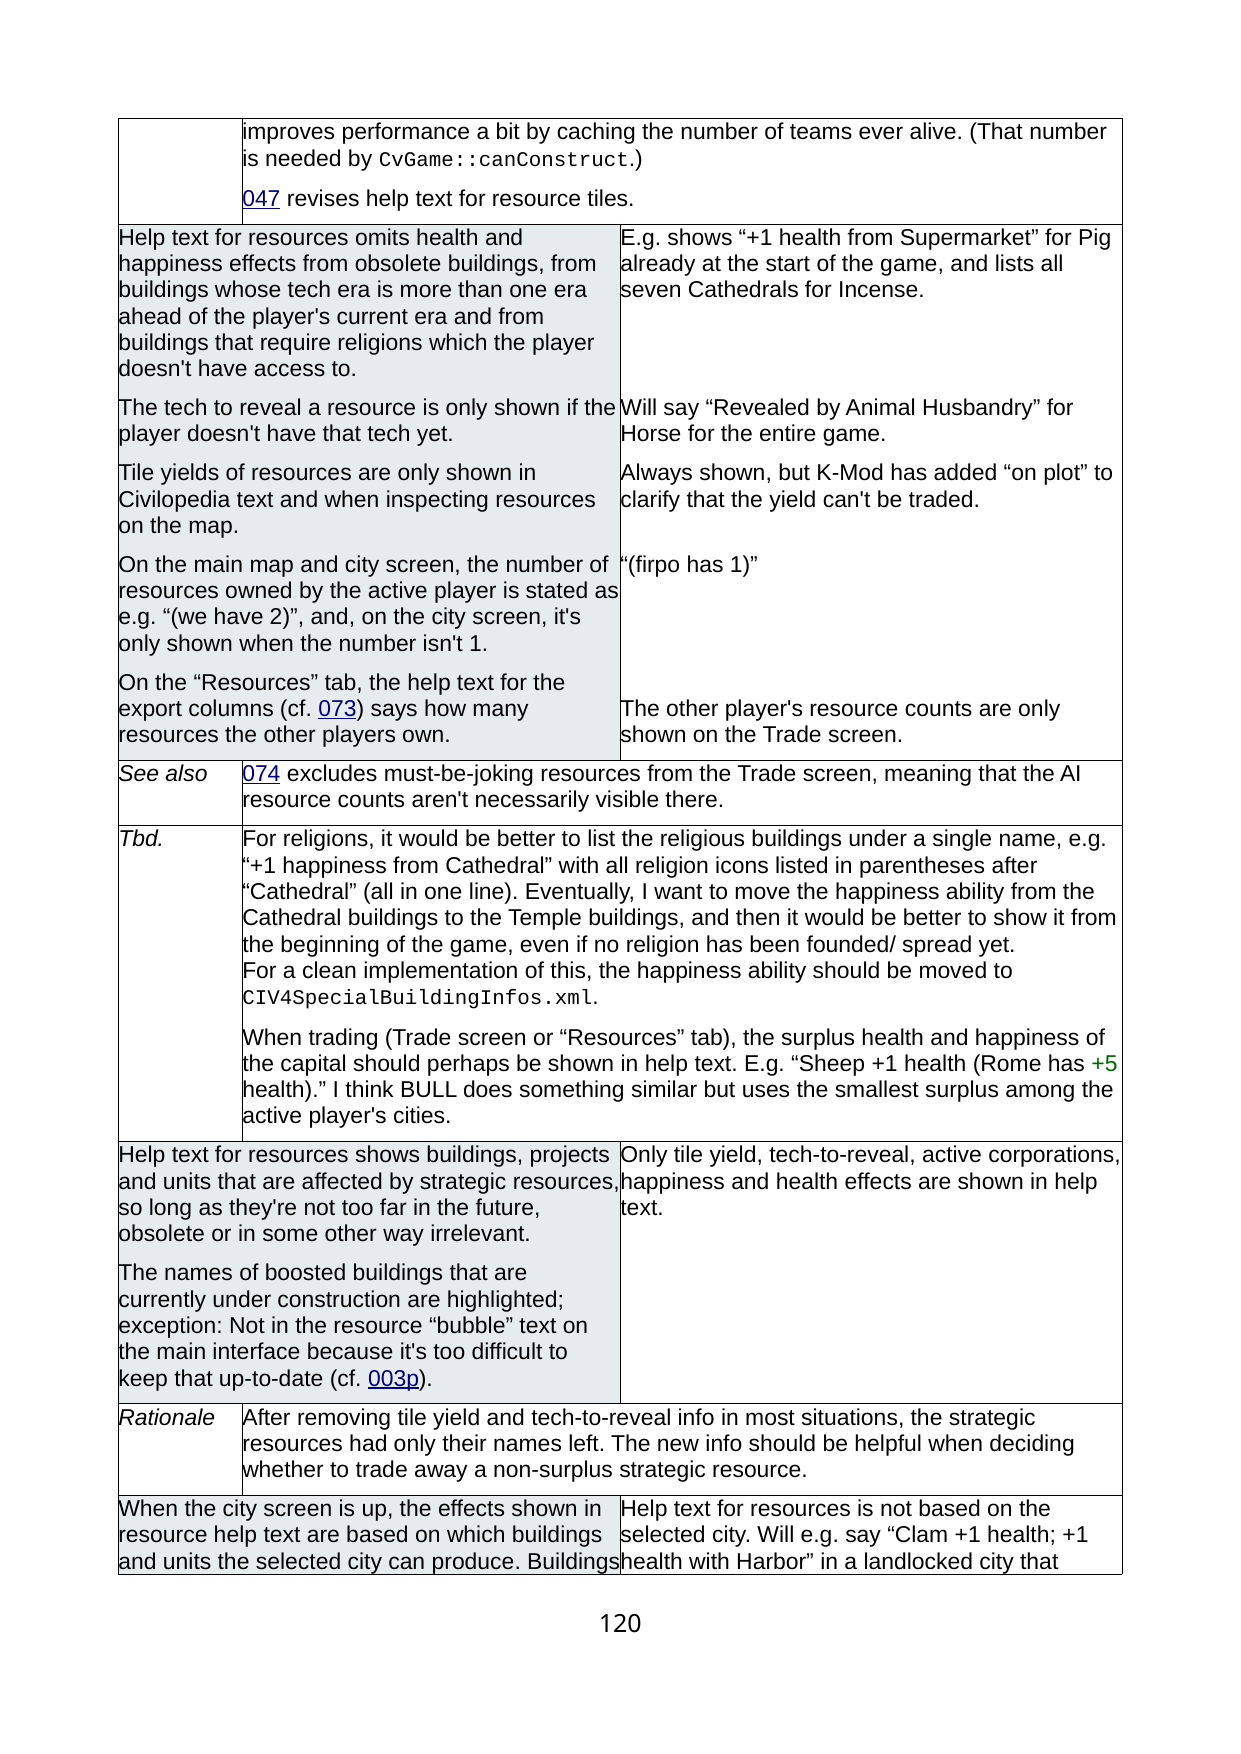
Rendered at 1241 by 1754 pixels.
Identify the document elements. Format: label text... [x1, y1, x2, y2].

table_cell For religions, it would be better to list the religious buildings under a single name, e.g. “+1 happiness from Cathedral” with all religion icons listed in parentheses after “Cathedral” (all in one line). Eventually, I want to move the happiness ability from the Cathedral buildings to the Temple buildings, and then it would be better to show it from the beginning of the game, even if no religion has been founded/ spread yet. For a clean implementation of this, the happiness ability should be moved to CIV4SpecialBuildingInfos.xml. When trading (Trade screen or “Resources” tab), the surplus health and happiness of the capital should perhaps be shown in help text. E.g. “Sheep +1 health (Rome has +5 health).” I think BULL does something similar but uses the smallest surplus among the active player's cities. [243, 826, 1122, 1141]
table_cell improves performance a bit by caching the number of teams ever alive. (That number is needed by CvGame::canConstruct.) 047 revises help text for resource tiles. [243, 119, 1122, 223]
table_cell See also [119, 761, 242, 825]
table_cell Only tile yield, tech-to-reveal, active corporations, happiness and health effects are shown in help text. [621, 1142, 1122, 1403]
table_cell Help text for resources shows buildings, projects and units that are affected by strategic resources, so long as they're not too far in the future, obsolete or in some other way irrelevant. The names of boosted buildings that are currently under construction are highlighted; exception: Not in the resource “bubble” text on the main interface because it's too difficult to keep that up-to-date (cf. 003p). [119, 1142, 620, 1403]
table_cell When the city screen is up, the effects shown in resource help text are based on which buildings and units the selected city can produce. Buildings [119, 1496, 620, 1574]
table_cell After removing tile yield and tech-to-reveal info in most situations, the strategic resources had only their names left. The new info should be helpful when deciding whether to trade away a non-surplus strategic resource. [243, 1404, 1122, 1495]
table_cell Help text for resources is not based on the selected city. Will e.g. say “Clam +1 health; +1 health with Harbor” in a landlocked city that [621, 1496, 1122, 1574]
table_cell Tbd. [119, 826, 242, 1141]
table_cell E.g. shows “+1 health from Supermarket” for Pig already at the start of the game, and lists all seven Cathedrals for Incense. Will say “Revealed by Animal Husbandry” for Horse for the entire game. Always shown, but K-Mod has added “on plot” to clarify that the yield can't be traded. “(firpo has 1)” The other player's resource counts are only shown on the Trade screen. [621, 225, 1122, 760]
table_cell [119, 119, 242, 223]
table_cell Help text for resources omits health and happiness effects from obsolete buildings, from buildings whose tech era is more than one era ahead of the player's current era and from buildings that require religions which the player doesn't have access to. The tech to reveal a resource is only shown if the player doesn't have that tech yet. Tile yields of resources are only shown in Civilopedia text and when inspecting resources on the map. On the main map and city screen, the number of resources owned by the active player is stated as e.g. “(we have 2)”, and, on the city screen, it's only shown when the number isn't 1. On the “Resources” tab, the help text for the export columns (cf. 073) says how many resources the other players own. [119, 225, 620, 760]
table_cell 074 excludes must-be-joking resources from the Trade screen, meaning that the AI resource counts aren't necessarily visible there. [243, 761, 1122, 825]
table_cell Rationale [119, 1404, 242, 1495]
